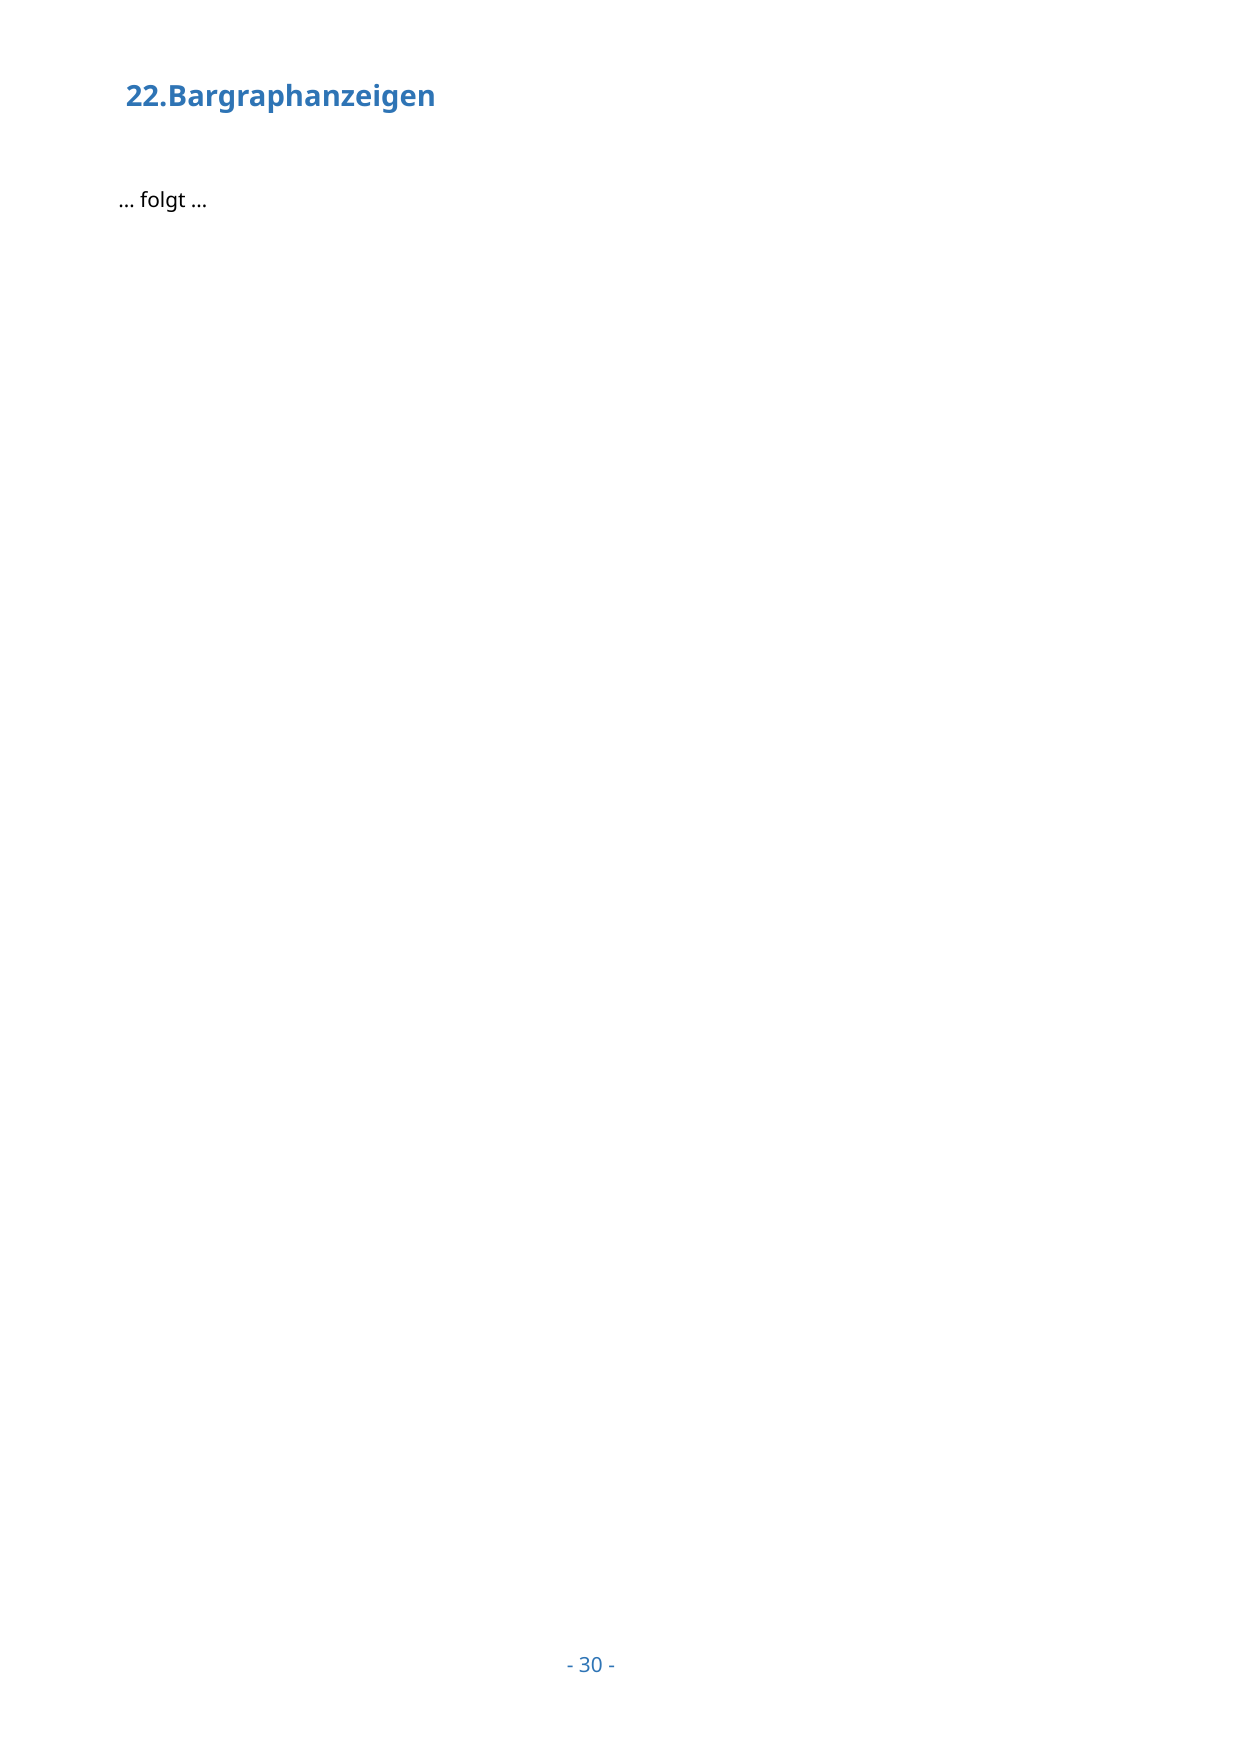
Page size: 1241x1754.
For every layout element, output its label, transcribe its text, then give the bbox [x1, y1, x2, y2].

subtitle Bargraphanzeigen [118, 75, 1169, 115]
table_header [644, 144, 1169, 185]
text … folgt … [118, 185, 1169, 213]
table_header [118, 144, 644, 185]
